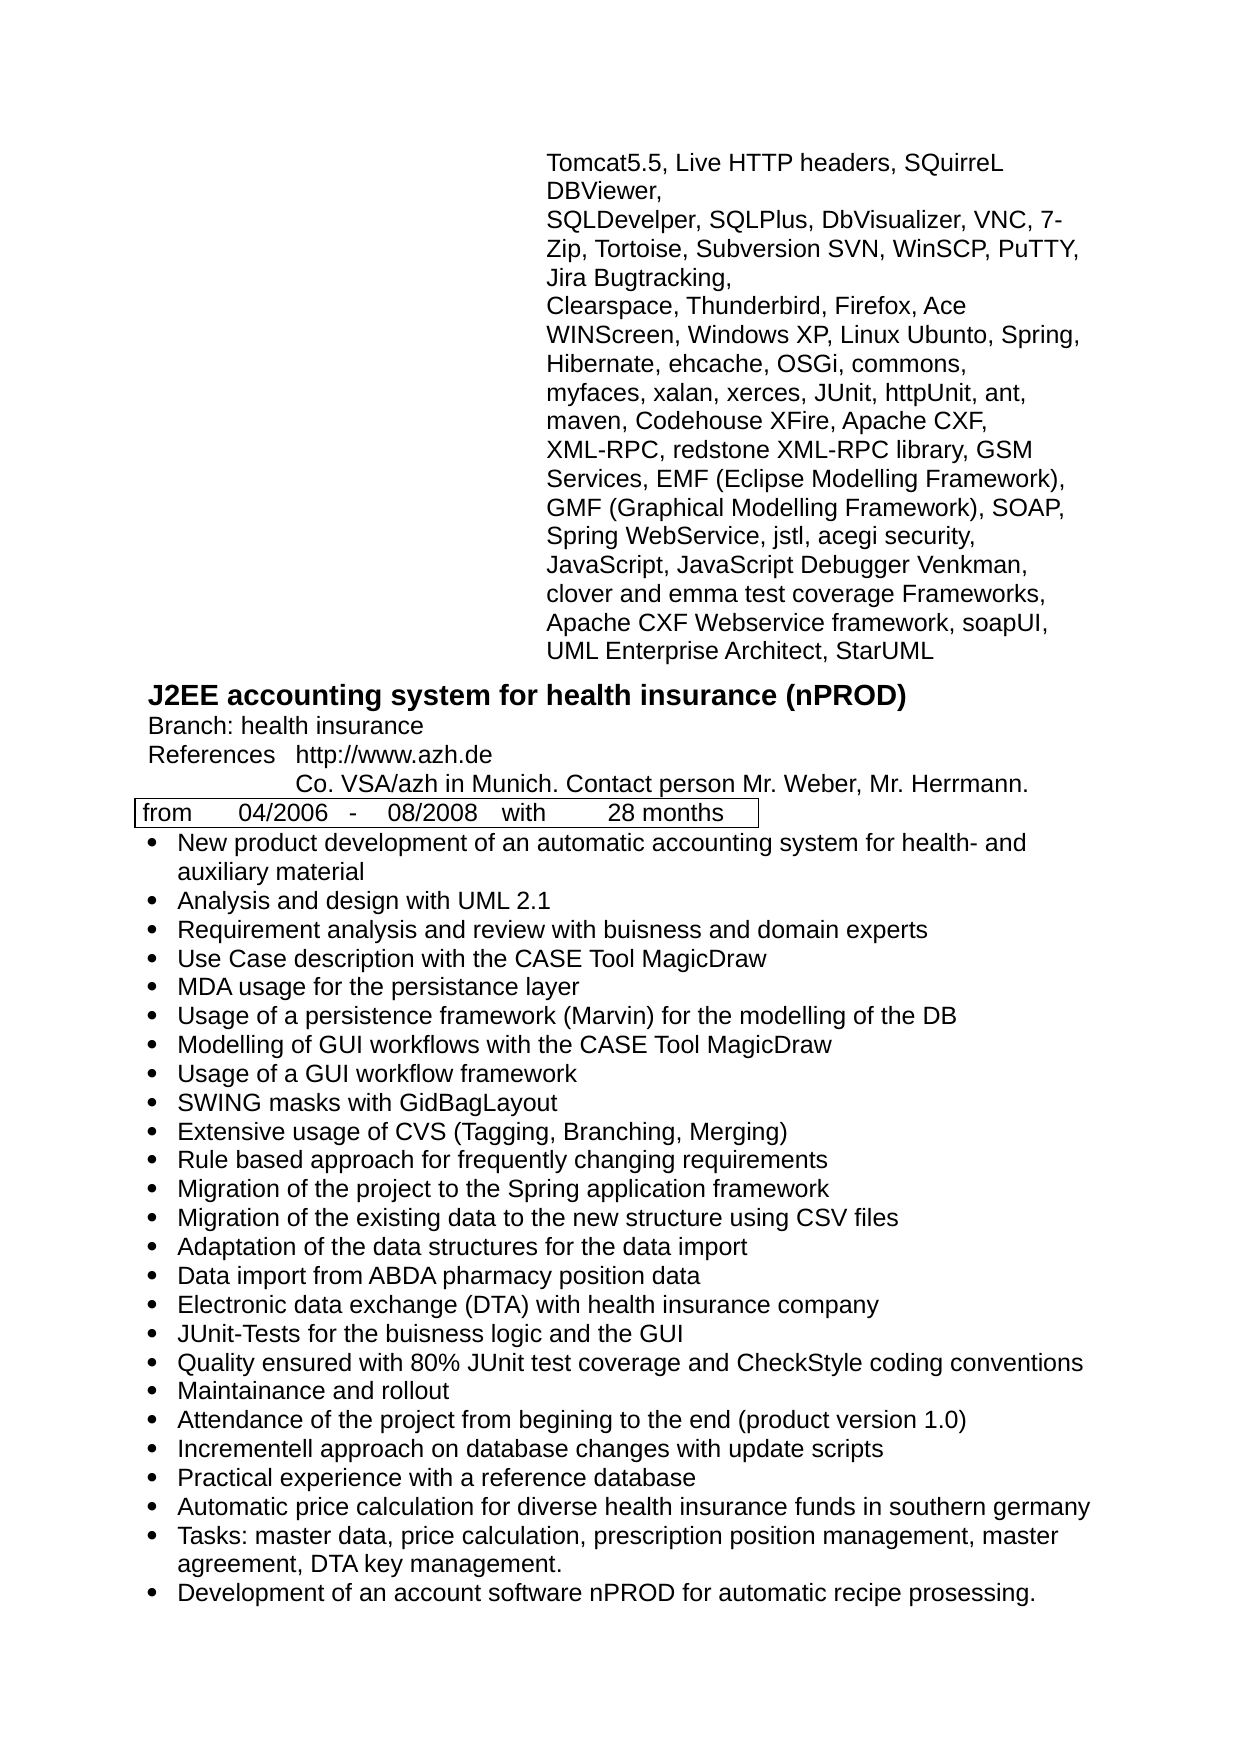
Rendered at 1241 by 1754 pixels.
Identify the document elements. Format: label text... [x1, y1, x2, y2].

list Migration of the existing data to the new structure using CSV files [148, 1203, 1104, 1232]
table_header - [341, 799, 380, 827]
table_cell Tomcat5.5, Live HTTP headers, SQuirreL DBViewer, SQLDevelper, SQLPlus, DbVisualizer, VNC, 7-Zip, Tortoise, Subversion SVN, WinSCP, PuTTY, Jira Bugtracking, Clearspace, Thunderbird, Firefox, Ace WINScreen, Windows XP, Linux Ubunto, Spring, Hibernate, ehcache, OSGi, commons, myfaces, xalan, xerces, JUnit, httpUnit, ant, maven, Codehouse XFire, Apache CXF, XML-RPC, redstone XML-RPC library, GSM Services, EMF (Eclipse Modelling Framework), GMF (Graphical Modelling Framework), SOAP, Spring WebService, jstl, acegi security, JavaScript, JavaScript Debugger Venkman, clover and emma test coverage Frameworks, Apache CXF Webservice framework, soapUI, UML Enterprise Architect, StarUML [543, 148, 1089, 665]
text Co. VSA/azh in Munich. Contact person Mr. Weber, Mr. Herrmann. [221, 769, 1104, 797]
list New product development of an automatic accounting system for health- and auxiliary material [148, 828, 1104, 886]
text Branch: health insurance [148, 711, 1104, 740]
list JUnit-Tests for the buisness logic and the GUI [148, 1319, 1104, 1347]
list Attendance of the project from begining to the end (product version 1.0) [148, 1405, 1104, 1434]
table_header 08/2008 [380, 799, 494, 827]
list Automatic price calculation for diverse health insurance funds in southern germany [148, 1492, 1104, 1521]
list Usage of a GUI workflow framework [148, 1059, 1104, 1088]
subtitle J2EE accounting system for health insurance (nPROD) [148, 678, 1104, 711]
list Analysis and design with UML 2.1 [148, 886, 1104, 915]
list Use Case description with the CASE Tool MagicDraw [148, 943, 1104, 972]
list Requirement analysis and review with buisness and domain experts [148, 915, 1104, 943]
table_cell [309, 148, 543, 665]
list Data import from ABDA pharmacy position data [148, 1261, 1104, 1290]
list Practical experience with a reference database [148, 1463, 1104, 1492]
list Maintainance and rollout [148, 1376, 1104, 1405]
list SWING masks with GidBagLayout [148, 1088, 1104, 1117]
table_header with [494, 799, 600, 827]
list Extensive usage of CVS (Tagging, Branching, Merging) [148, 1117, 1104, 1146]
list MDA usage for the persistance layer [148, 972, 1104, 1001]
list Modelling of GUI workflows with the CASE Tool MagicDraw [148, 1030, 1104, 1059]
list Electronic data exchange (DTA) with health insurance company [148, 1290, 1104, 1319]
table_header from [136, 799, 231, 827]
table_cell [145, 148, 309, 665]
table_header 28 months [600, 799, 758, 827]
list Adaptation of the data structures for the data import [148, 1232, 1104, 1261]
list Incrementell approach on database changes with update scripts [148, 1434, 1104, 1463]
list Usage of a persistence framework (Marvin) for the modelling of the DB [148, 1001, 1104, 1030]
text References http://www.azh.de [148, 740, 1104, 769]
list Quality ensured with 80% JUnit test coverage and CheckStyle coding conventions [148, 1347, 1104, 1376]
list Migration of the project to the Spring application framework [148, 1174, 1104, 1203]
table_header 04/2006 [231, 799, 341, 827]
list Development of an account software nPROD for automatic recipe prosessing. [148, 1578, 1104, 1607]
list Rule based approach for frequently changing requirements [148, 1146, 1104, 1174]
list Tasks: master data, price calculation, prescription position management, master agreement, DTA key management. [148, 1521, 1104, 1578]
